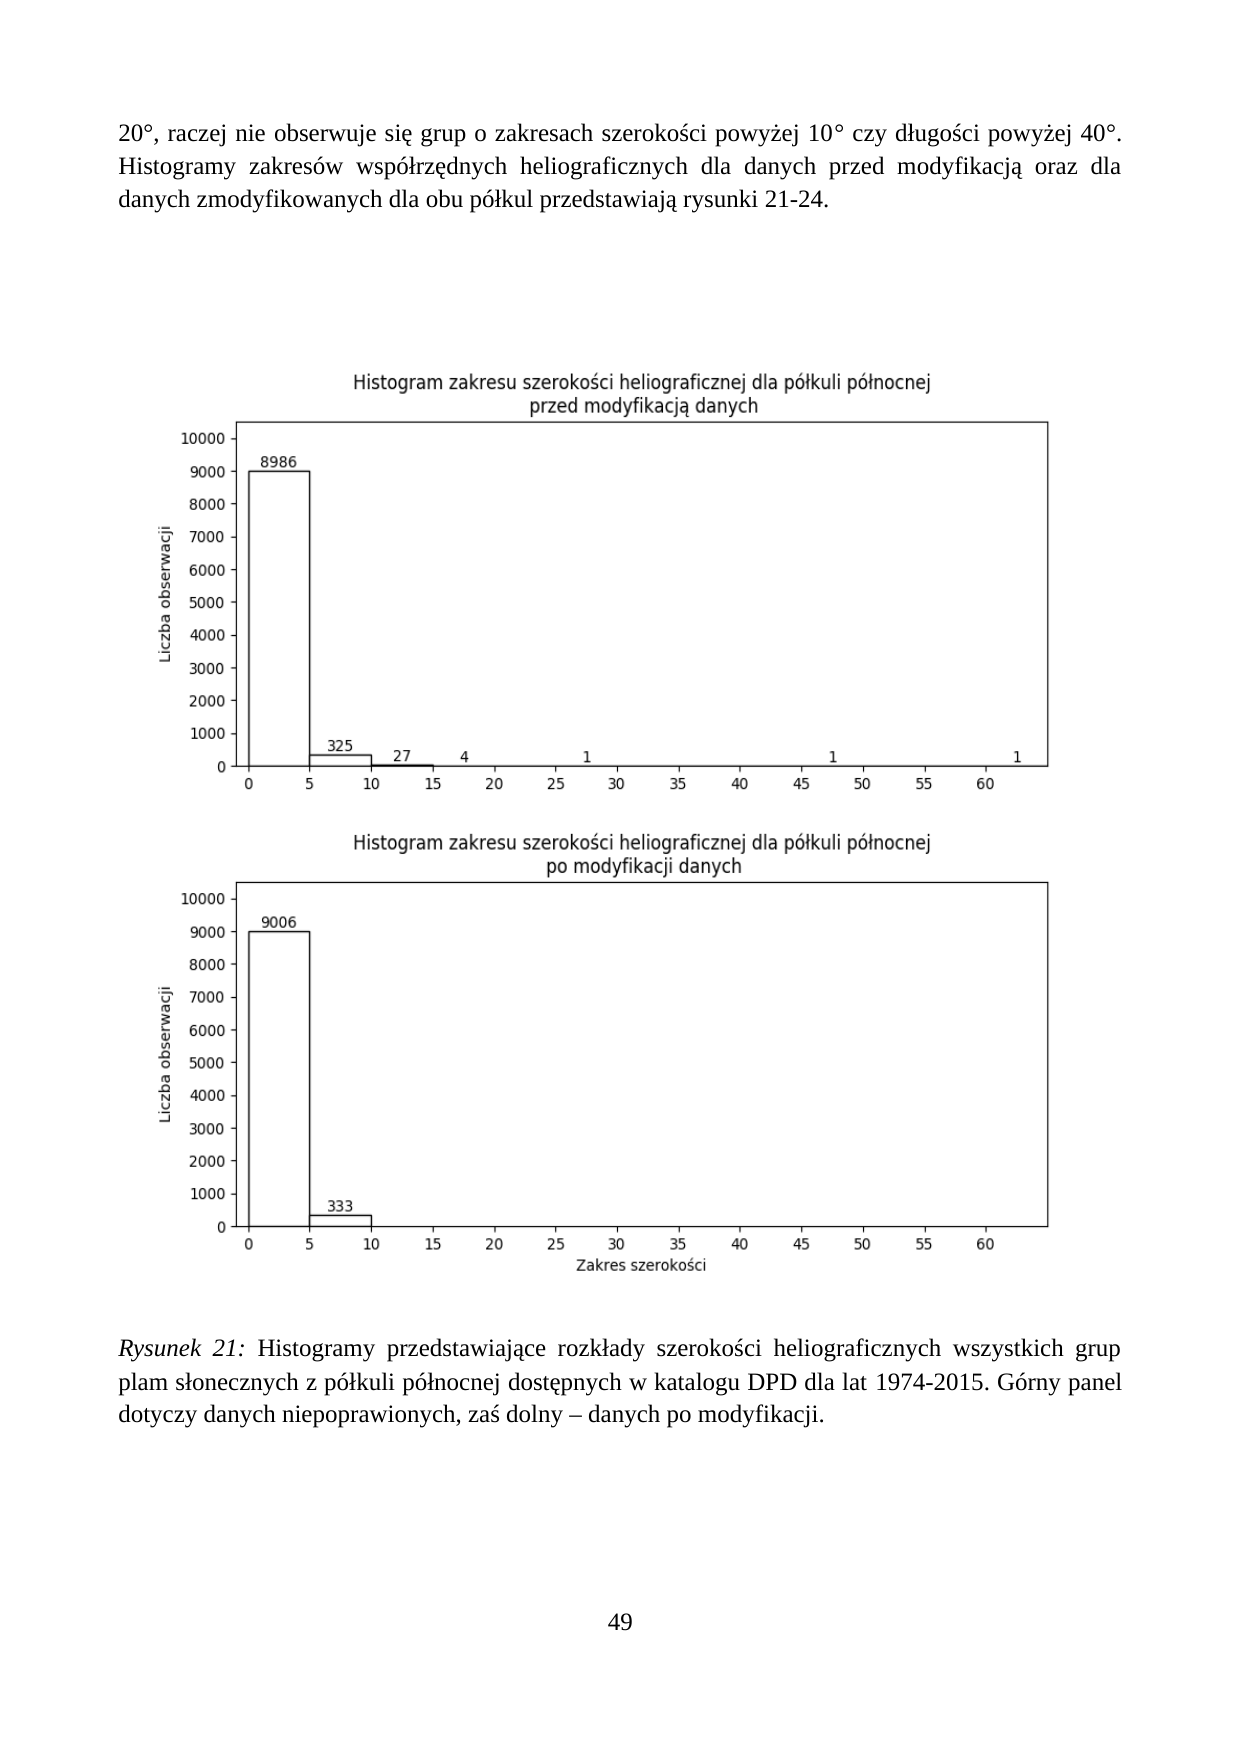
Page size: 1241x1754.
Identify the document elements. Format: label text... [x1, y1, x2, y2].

text 20°, raczej nie obserwuje się grup o zakresach szerokości powyżej 10° czy długości powyżej 40°. Histogramy zakresów współrzędnych heliograficznych dla danych przed modyfikacją oraz dla danych zmodyfikowanych dla obu półkul przedstawiają rysunki 21-24. [118, 118, 1122, 213]
text Rysunek 21: Histogramy przedstawiające rozkłady szerokości heliograficznych wszystkich grup plam słonecznych z półkuli północnej dostępnych w katalogu DPD dla lat 1974-2015. Górny panel dotyczy danych niepoprawionych, zaś dolny – danych po modyfikacji. [118, 331, 1122, 1428]
picture [147, 369, 1093, 1292]
